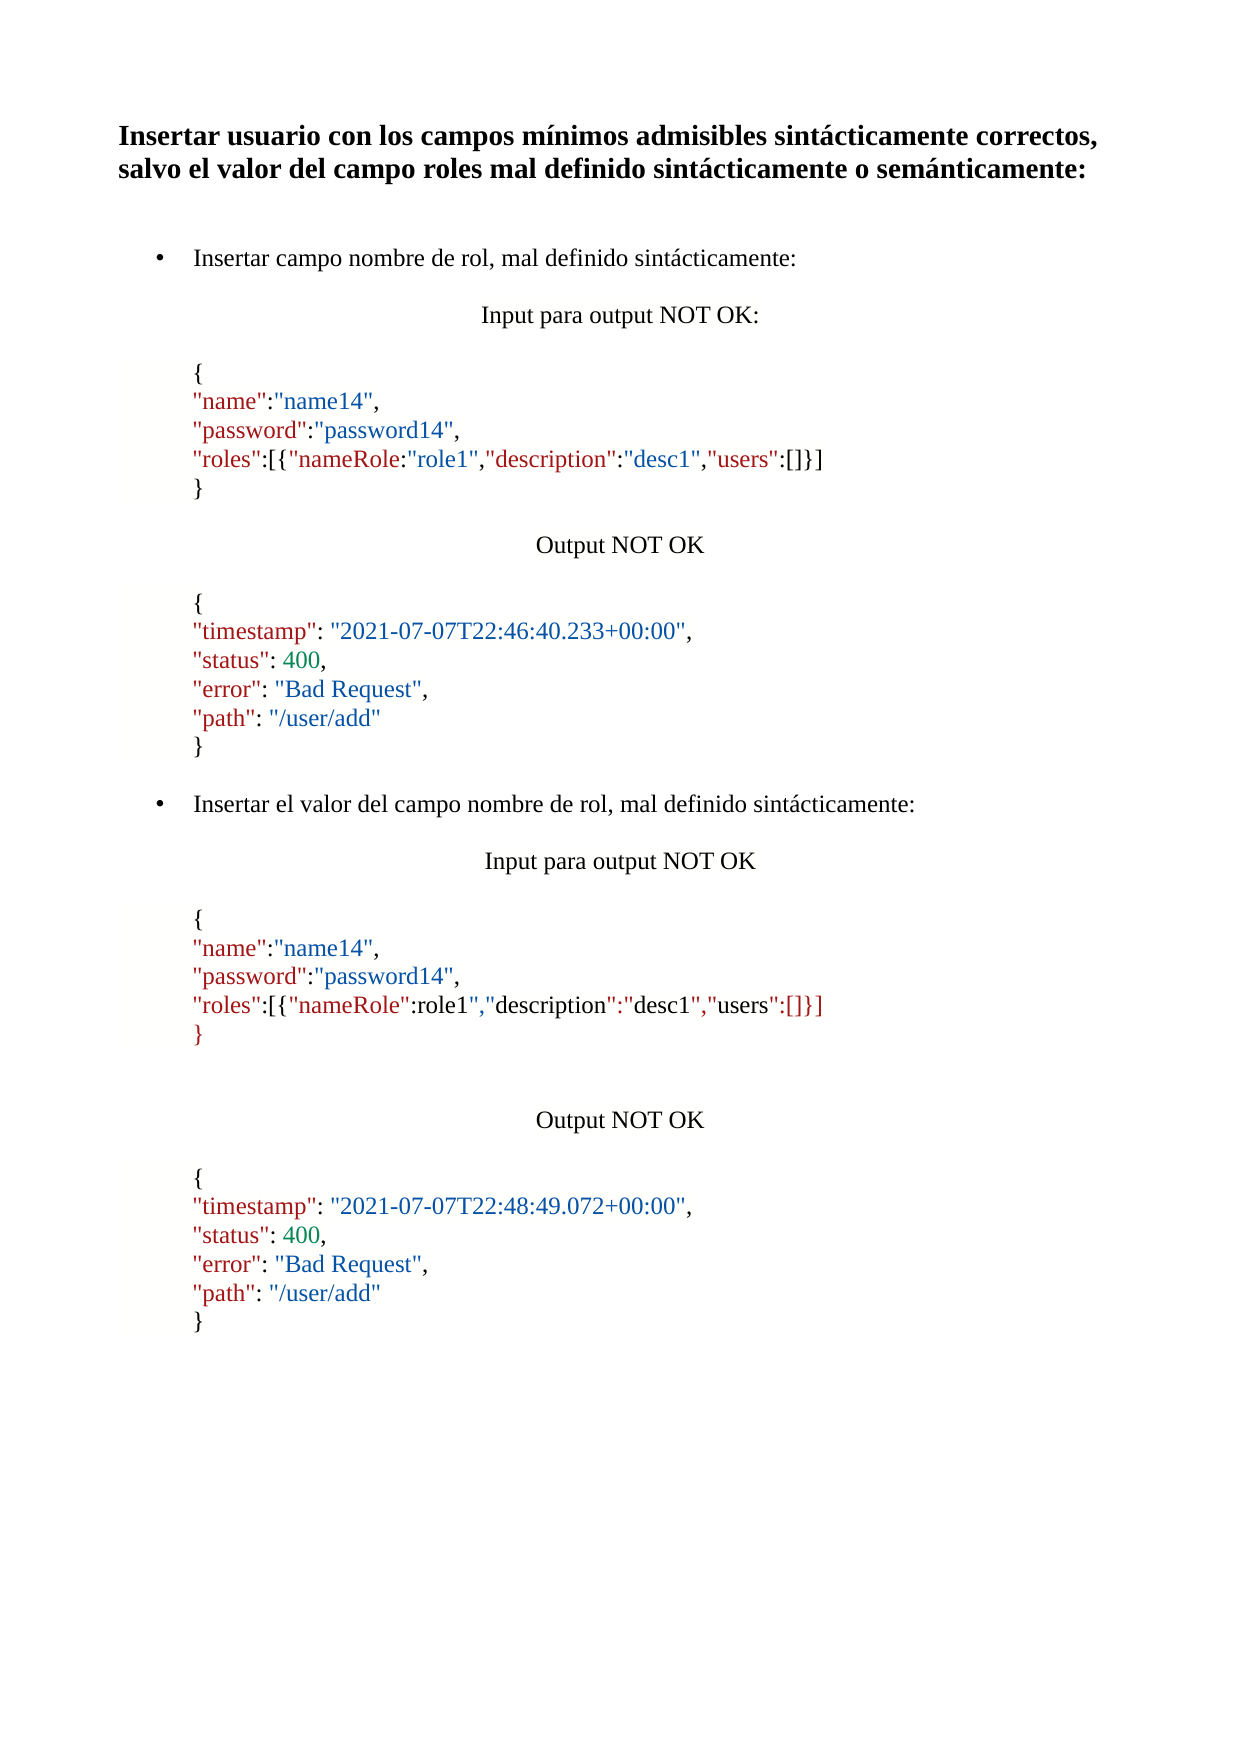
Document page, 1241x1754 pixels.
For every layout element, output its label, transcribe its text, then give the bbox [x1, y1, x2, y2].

text { [118, 588, 1122, 616]
text Insertar usuario con los campos mínimos admisibles sintácticamente correctos, salvo el valor del campo roles mal definido sintácticamente o semánticamente: [118, 118, 1122, 185]
text Input para output NOT OK [118, 846, 1122, 875]
text "error": "Bad Request", [118, 674, 1122, 703]
text } [118, 1306, 1122, 1335]
text } [118, 1019, 1122, 1048]
text } [118, 473, 1122, 501]
text "error": "Bad Request", [118, 1249, 1122, 1278]
text } [118, 731, 1122, 760]
text "roles":[{"nameRole:"role1","description":"desc1","users":[]}] [118, 444, 1122, 473]
text Output NOT OK [118, 530, 1122, 559]
list Insertar campo nombre de rol, mal definido sintácticamente: [156, 243, 1122, 271]
text Output NOT OK [118, 1105, 1122, 1134]
text "path": "/user/add" [118, 1278, 1122, 1306]
text { [118, 1163, 1122, 1191]
text "path": "/user/add" [118, 703, 1122, 731]
text "status": 400, [118, 645, 1122, 674]
text "roles":[{"nameRole":role1","description":"desc1","users":[]}] [118, 990, 1122, 1019]
text "password":"password14", [118, 961, 1122, 990]
text "name":"name14", [118, 386, 1122, 415]
text Input para output NOT OK: [118, 300, 1122, 329]
text "name":"name14", [118, 933, 1122, 961]
text "password":"password14", [118, 415, 1122, 444]
text "timestamp": "2021-07-07T22:48:49.072+00:00", [118, 1191, 1122, 1220]
text "timestamp": "2021-07-07T22:46:40.233+00:00", [118, 616, 1122, 645]
text { [118, 358, 1122, 386]
text "status": 400, [118, 1220, 1122, 1249]
text { [118, 904, 1122, 933]
list Insertar el valor del campo nombre de rol, mal definido sintácticamente: [156, 789, 1122, 818]
